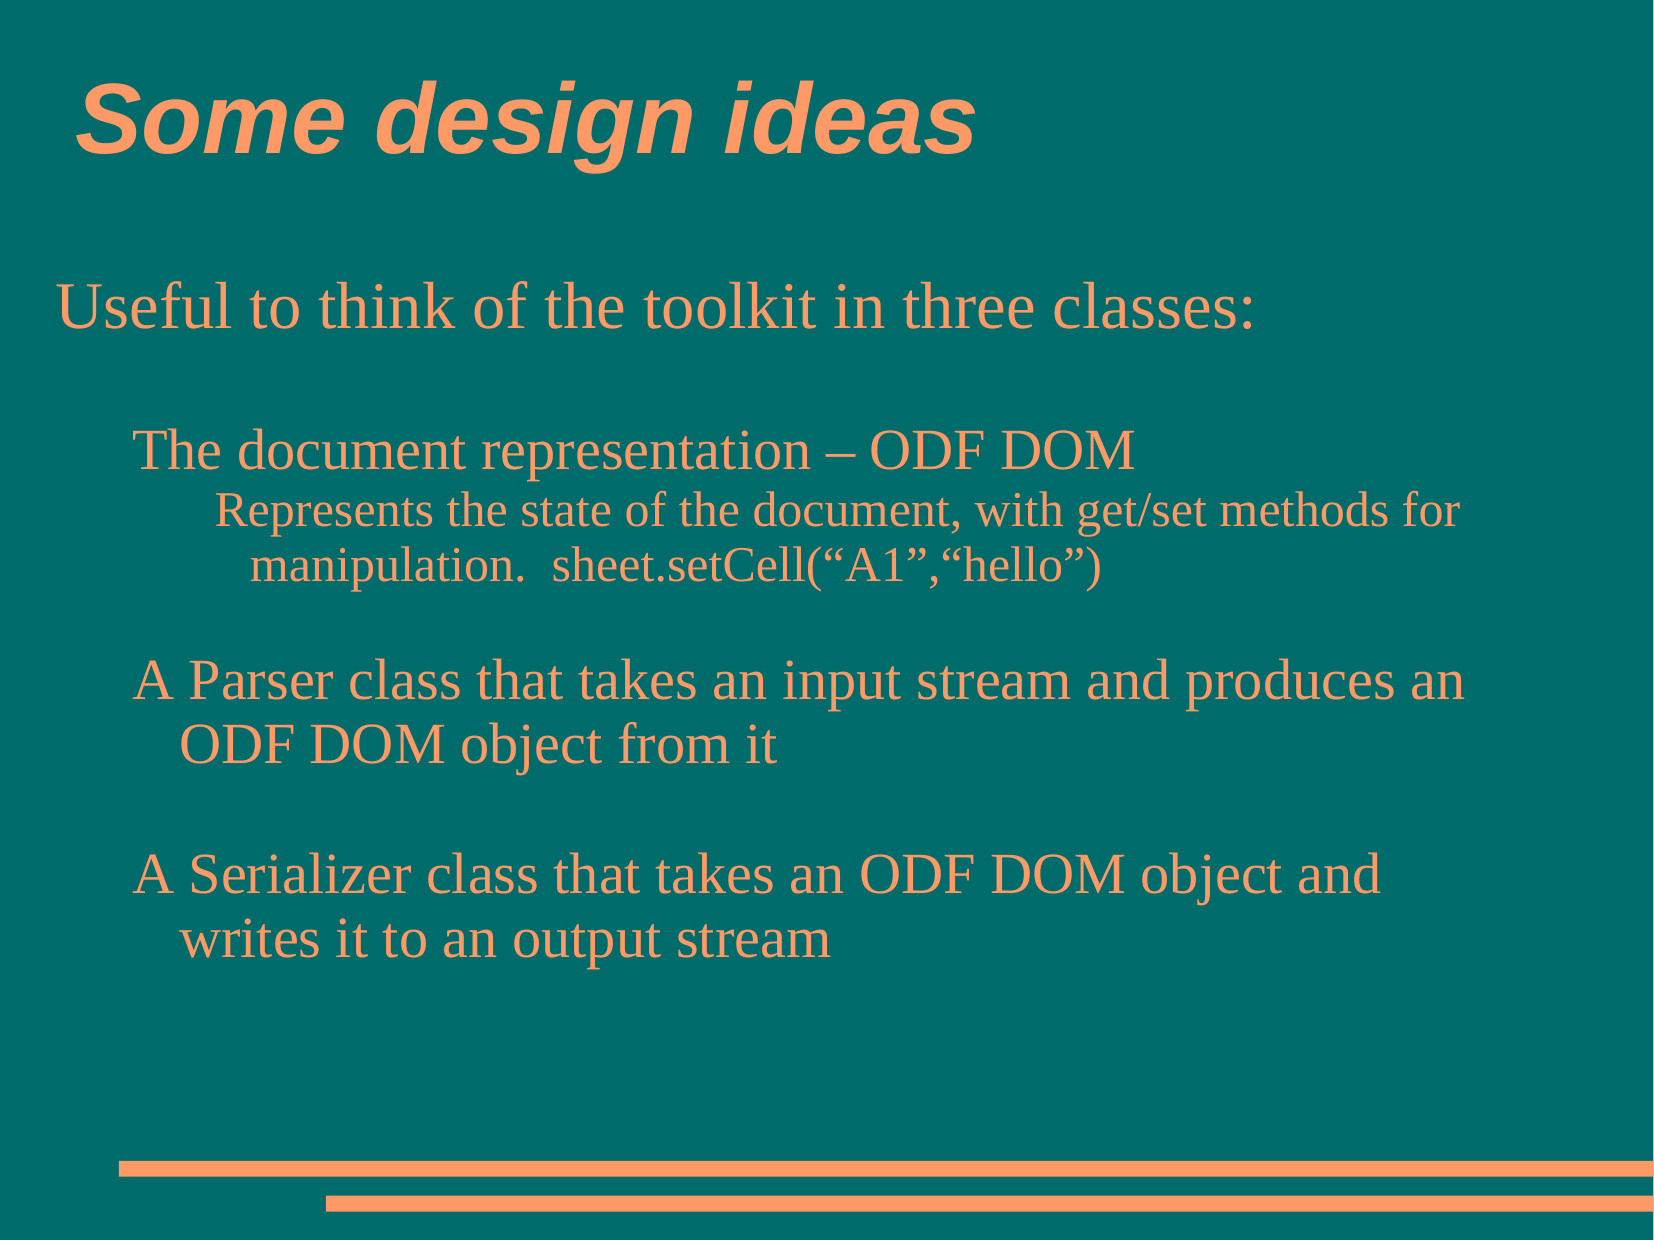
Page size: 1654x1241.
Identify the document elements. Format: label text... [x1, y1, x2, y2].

list Useful to think of the toolkit in three classes: The document representation – ODF DOM Represents the state of the document, with get/set methods for manipulation. sheet.setCell(“A1”,“hello”) A Parser class that takes an input stream and produces an ODF DOM object from it A Serializer class that takes an ODF DOM object and writes it to an output stream [37, 268, 1524, 1088]
title Some design ideas [75, 15, 1576, 223]
